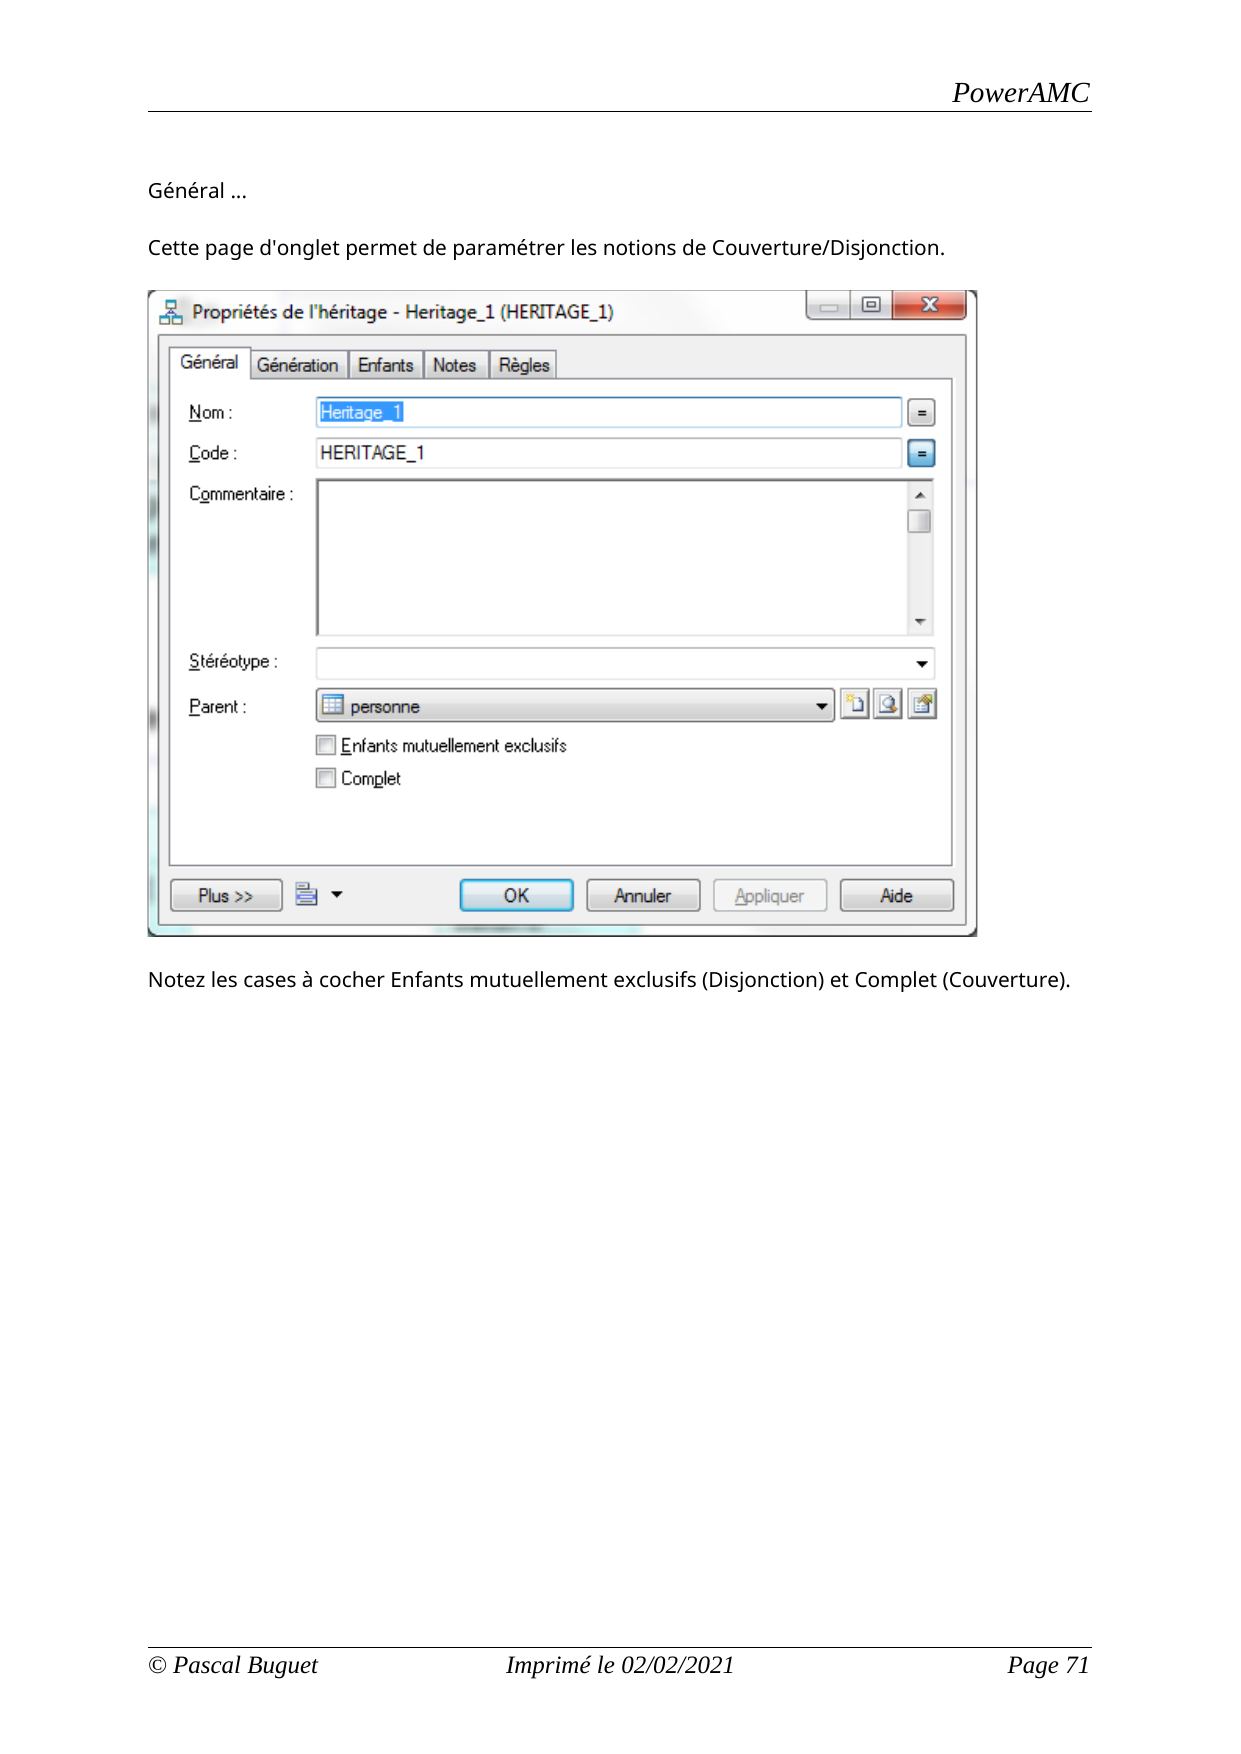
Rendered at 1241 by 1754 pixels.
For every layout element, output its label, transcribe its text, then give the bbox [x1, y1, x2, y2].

text Cette page d'onglet permet de paramétrer les notions de Couverture/Disjonction. [148, 233, 1092, 261]
text Notez les cases à cocher Enfants mutuellement exclusifs (Disjonction) et Complet (Couverture). [148, 965, 1092, 994]
picture [147, 290, 978, 937]
text Général ... [148, 176, 1092, 204]
